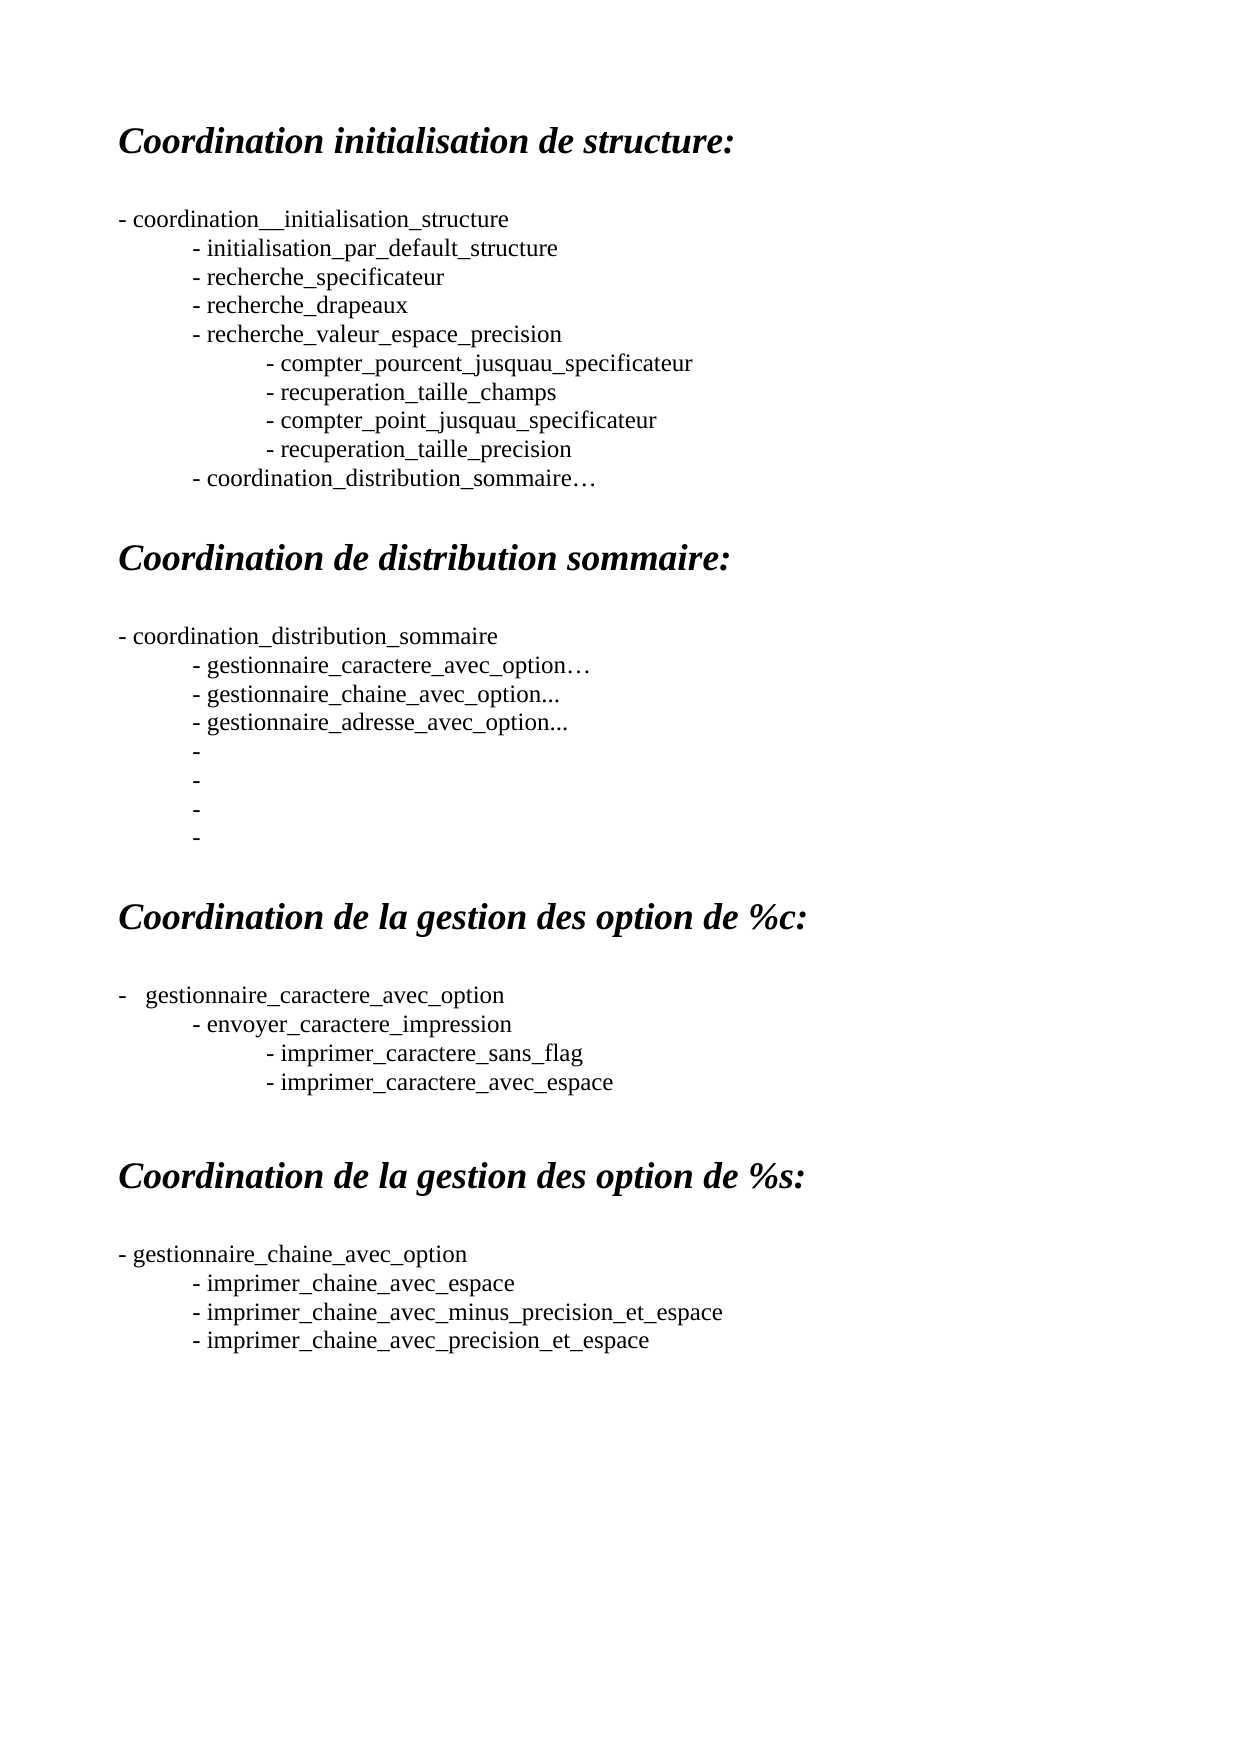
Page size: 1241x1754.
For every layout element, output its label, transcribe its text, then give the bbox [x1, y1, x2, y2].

text - coordination_distribution_sommaire [118, 621, 1122, 650]
text - gestionnaire_chaine_avec_option [118, 1239, 1122, 1268]
text - imprimer_caractere_sans_flag [118, 1038, 1122, 1067]
text - gestionnaire_caractere_avec_option… [118, 650, 1122, 679]
text - imprimer_chaine_avec_minus_precision_et_espace [118, 1297, 1122, 1326]
text - [118, 736, 1122, 765]
text Coordination initialisation de structure: [118, 118, 1122, 161]
text - imprimer_caractere_avec_espace [118, 1067, 1122, 1096]
text - recherche_drapeaux [118, 291, 1122, 319]
text - [118, 822, 1122, 851]
text - [118, 765, 1122, 794]
text Coordination de distribution sommaire: [118, 535, 1122, 578]
text - recuperation_taille_precision [118, 434, 1122, 463]
text - imprimer_chaine_avec_espace [118, 1268, 1122, 1297]
text - compter_pourcent_jusquau_specificateur [118, 348, 1122, 377]
text - envoyer_caractere_impression [118, 1009, 1122, 1038]
text - recherche_specificateur [118, 262, 1122, 291]
text - compter_point_jusquau_specificateur [118, 406, 1122, 434]
text - gestionnaire_adresse_avec_option... [118, 707, 1122, 736]
text - gestionnaire_chaine_avec_option... [118, 679, 1122, 707]
text - recherche_valeur_espace_precision [118, 319, 1122, 348]
text - imprimer_chaine_avec_precision_et_espace [118, 1326, 1122, 1354]
text - [118, 794, 1122, 822]
text - initialisation_par_default_structure [118, 233, 1122, 262]
text - gestionnaire_caractere_avec_option [118, 981, 1122, 1009]
text Coordination de la gestion des option de %c: [118, 894, 1122, 937]
text - recuperation_taille_champs [118, 377, 1122, 406]
text - coordination_distribution_sommaire… [118, 463, 1122, 492]
text - coordination__initialisation_structure [118, 204, 1122, 233]
text Coordination de la gestion des option de %s: [118, 1153, 1122, 1196]
